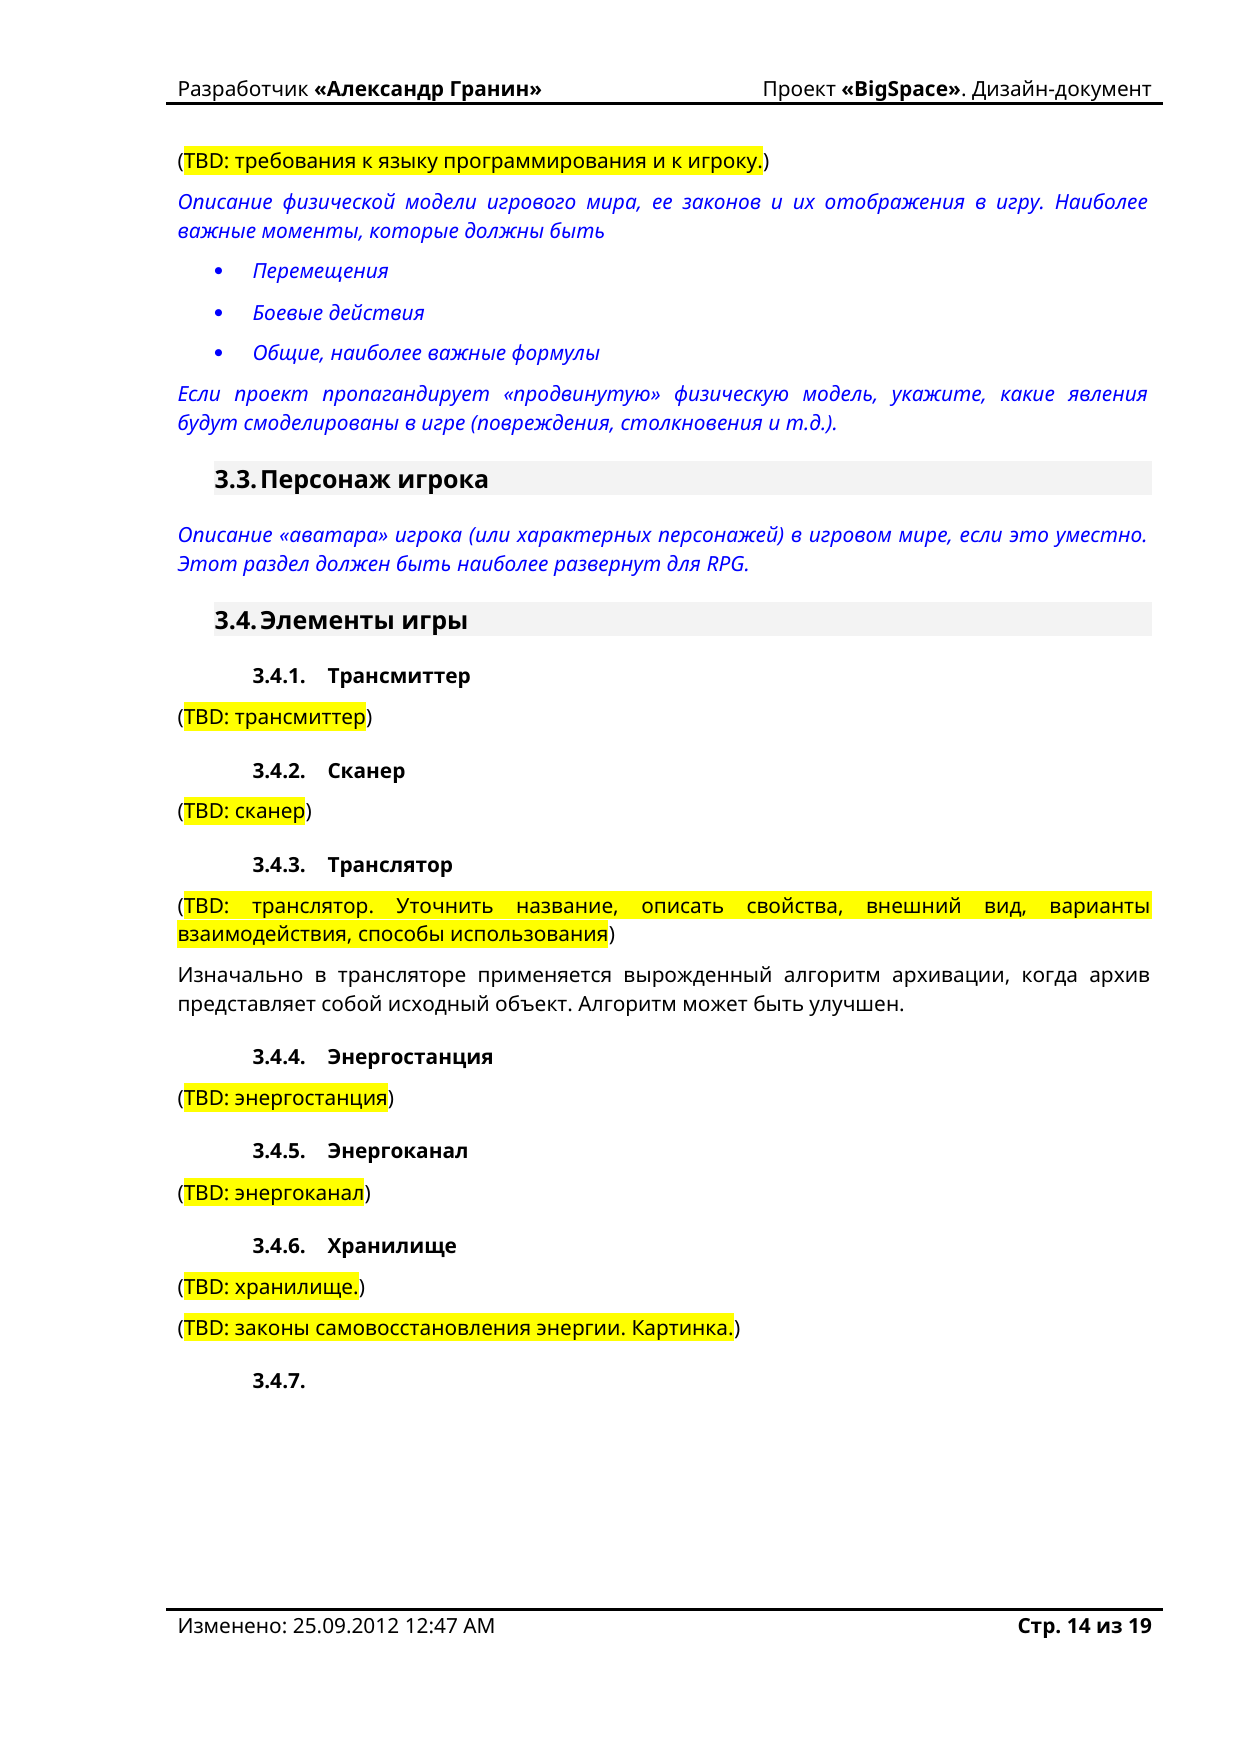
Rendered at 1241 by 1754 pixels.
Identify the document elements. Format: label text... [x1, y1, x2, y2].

subtitle Сканер [252, 756, 1152, 784]
text Описание физической модели игрового мира, ее законов и их отображения в игру. Наиболее важные моменты, которые должны быть [177, 187, 1152, 244]
text (TBD: энергостанция) [177, 1083, 1152, 1112]
text Изначально в трансляторе применяется вырожденный алгоритм архивации, когда архив представляет собой исходный объект. Алгоритм может быть улучшен. [177, 960, 1152, 1017]
list Боевые действия [215, 298, 1152, 326]
subtitle Трансмиттер [252, 661, 1152, 690]
text (TBD: сканер) [177, 797, 1152, 825]
text (TBD: законы самовосстановления энергии. Картинка.) [177, 1313, 1152, 1341]
subtitle Хранилище [252, 1231, 1152, 1259]
subtitle Транслятор [252, 850, 1152, 878]
text Если проект пропагандирует «продвинутую» физическую модель, укажите, какие явления будут смоделированы в игре (повреждения, столкновения и т.д.). [177, 379, 1152, 436]
subtitle Элементы игры [214, 602, 1152, 636]
list Перемещения [215, 257, 1152, 285]
list Общие, наиболее важные формулы [215, 338, 1152, 367]
subtitle Энергостанция [252, 1042, 1152, 1071]
text (TBD: требования к языку программирования и к игроку.) [177, 146, 1152, 175]
text (TBD: транслятор. Уточнить название, описать свойства, внешний вид, варианты взаимодействия, способы использования) [177, 891, 1152, 948]
text (TBD: трансмиттер) [177, 702, 1152, 731]
text Описание «аватара» игрока (или характерных персонажей) в игровом мире, если это уместно. Этот раздел должен быть наиболее развернут для RPG. [177, 520, 1152, 577]
subtitle Персонаж игрока [214, 461, 1152, 495]
text (TBD: энергоканал) [177, 1178, 1152, 1206]
subtitle Энергоканал [252, 1137, 1152, 1165]
text (TBD: хранилище.) [177, 1272, 1152, 1300]
